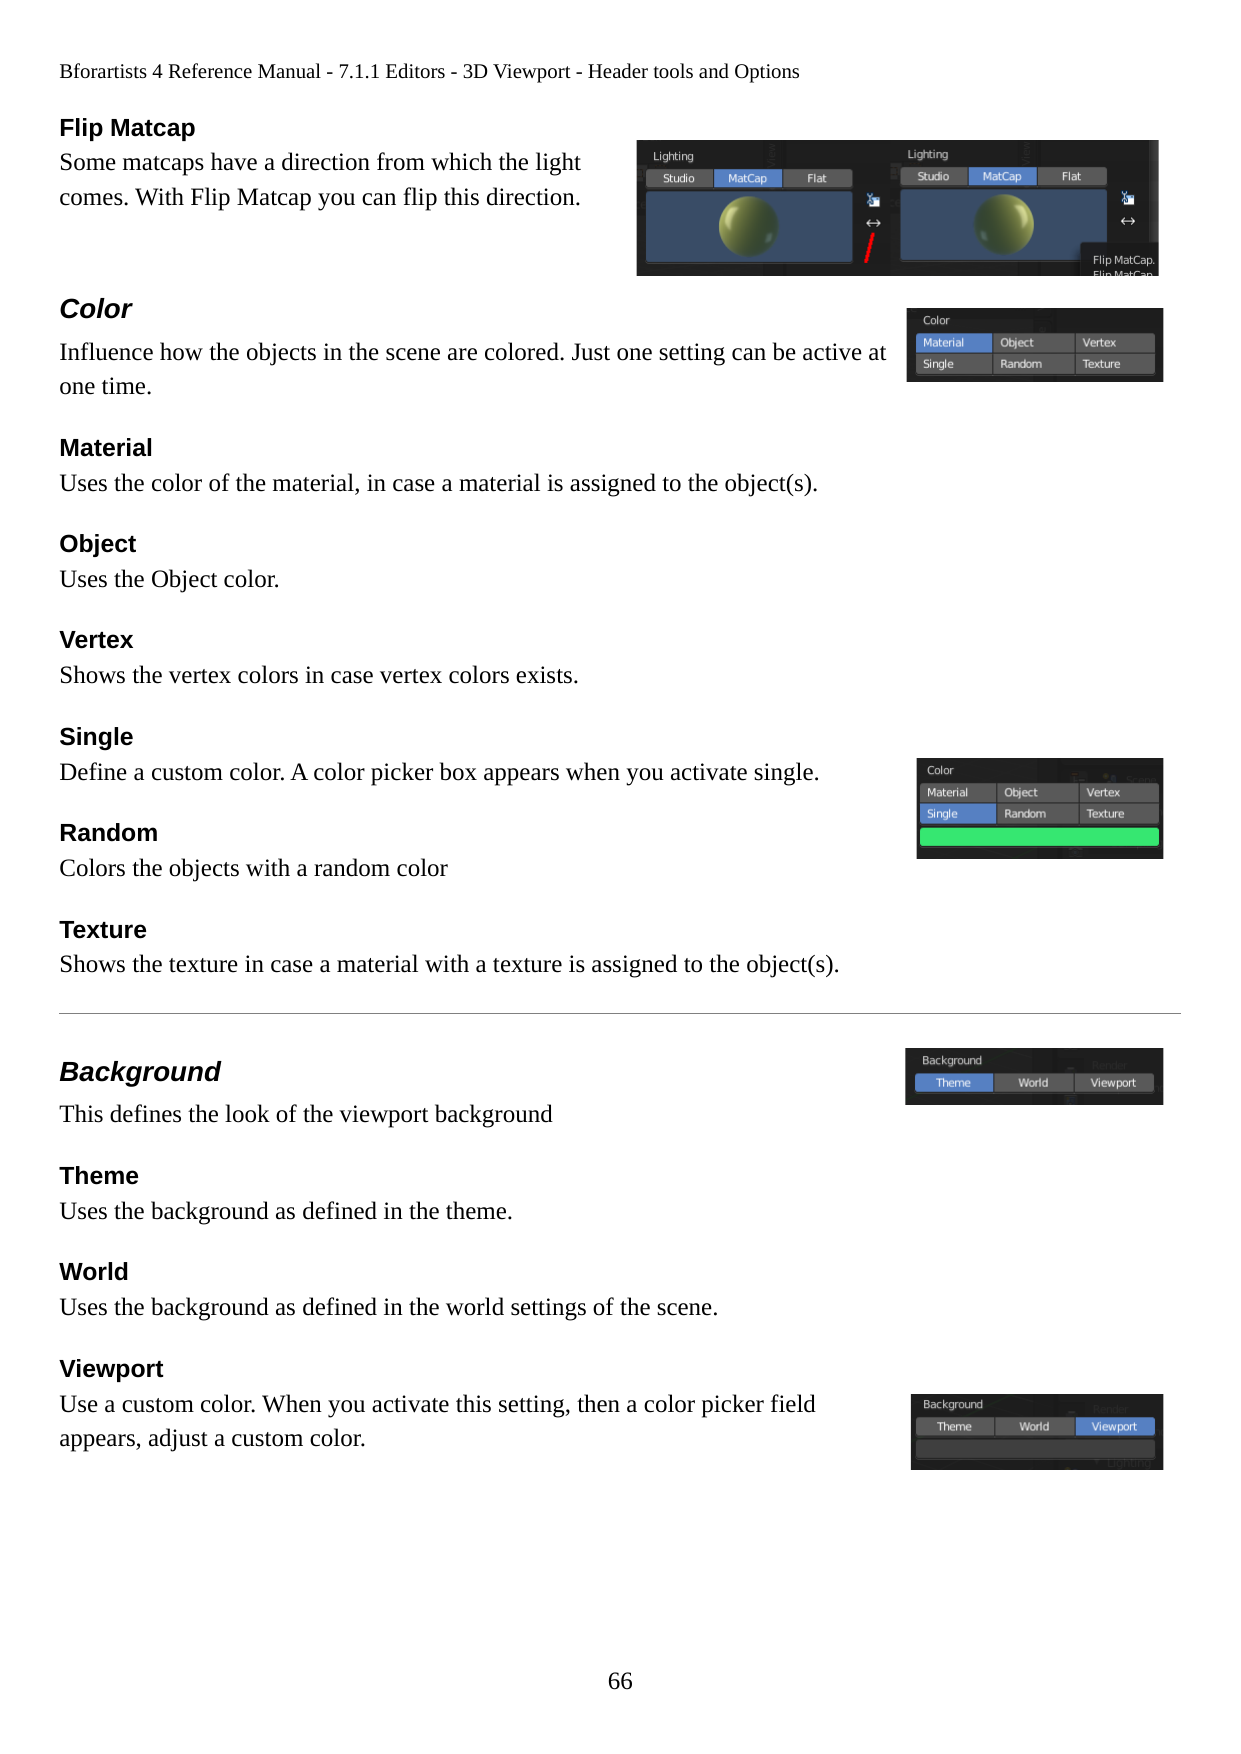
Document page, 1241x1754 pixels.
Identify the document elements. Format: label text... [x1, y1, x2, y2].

subtitle Vertex [59, 626, 1181, 654]
picture [905, 1048, 1164, 1105]
text This defines the look of the viewport background [59, 1099, 1181, 1128]
text Influence how the objects in the scene are colored. Just one setting can be active at one time. [59, 382, 1181, 400]
text Uses the Object color. [59, 564, 1181, 593]
subtitle Single [59, 722, 1181, 751]
subtitle World [59, 1257, 1181, 1286]
subtitle Texture [59, 915, 1181, 943]
subtitle Material [59, 433, 1181, 461]
text Uses the background as defined in the theme. [59, 1196, 1181, 1225]
text Some matcaps have a direction from which the light comes. With Flip Matcap you can flip this direction. [59, 147, 636, 211]
text Uses the color of the material, in case a material is assigned to the object(s). [59, 468, 1181, 496]
picture [916, 758, 1164, 859]
subtitle Color [59, 292, 1181, 324]
subtitle Theme [59, 1161, 1181, 1190]
picture [636, 140, 1159, 276]
subtitle Background [59, 1055, 905, 1087]
text Use a custom color. When you activate this setting, then a color picker field appears, adjust a custom color. [59, 1389, 1181, 1452]
subtitle Flip Matcap [59, 113, 1181, 141]
subtitle [1164, 818, 1181, 847]
subtitle Viewport [59, 1354, 1181, 1382]
picture [906, 308, 1164, 382]
text Define a custom color. A color picker box appears when you activate single. [59, 757, 1181, 786]
subtitle [1164, 1055, 1181, 1087]
text Shows the texture in case a material with a texture is assigned to the object(s). [59, 949, 1181, 978]
text Shows the vertex colors in case vertex colors exists. [59, 660, 1181, 689]
subtitle Object [59, 529, 1181, 558]
text Colors the objects with a random color [59, 853, 1181, 882]
picture [910, 1394, 1164, 1470]
subtitle Random [59, 818, 916, 847]
text Uses the background as defined in the world settings of the scene. [59, 1292, 1181, 1321]
